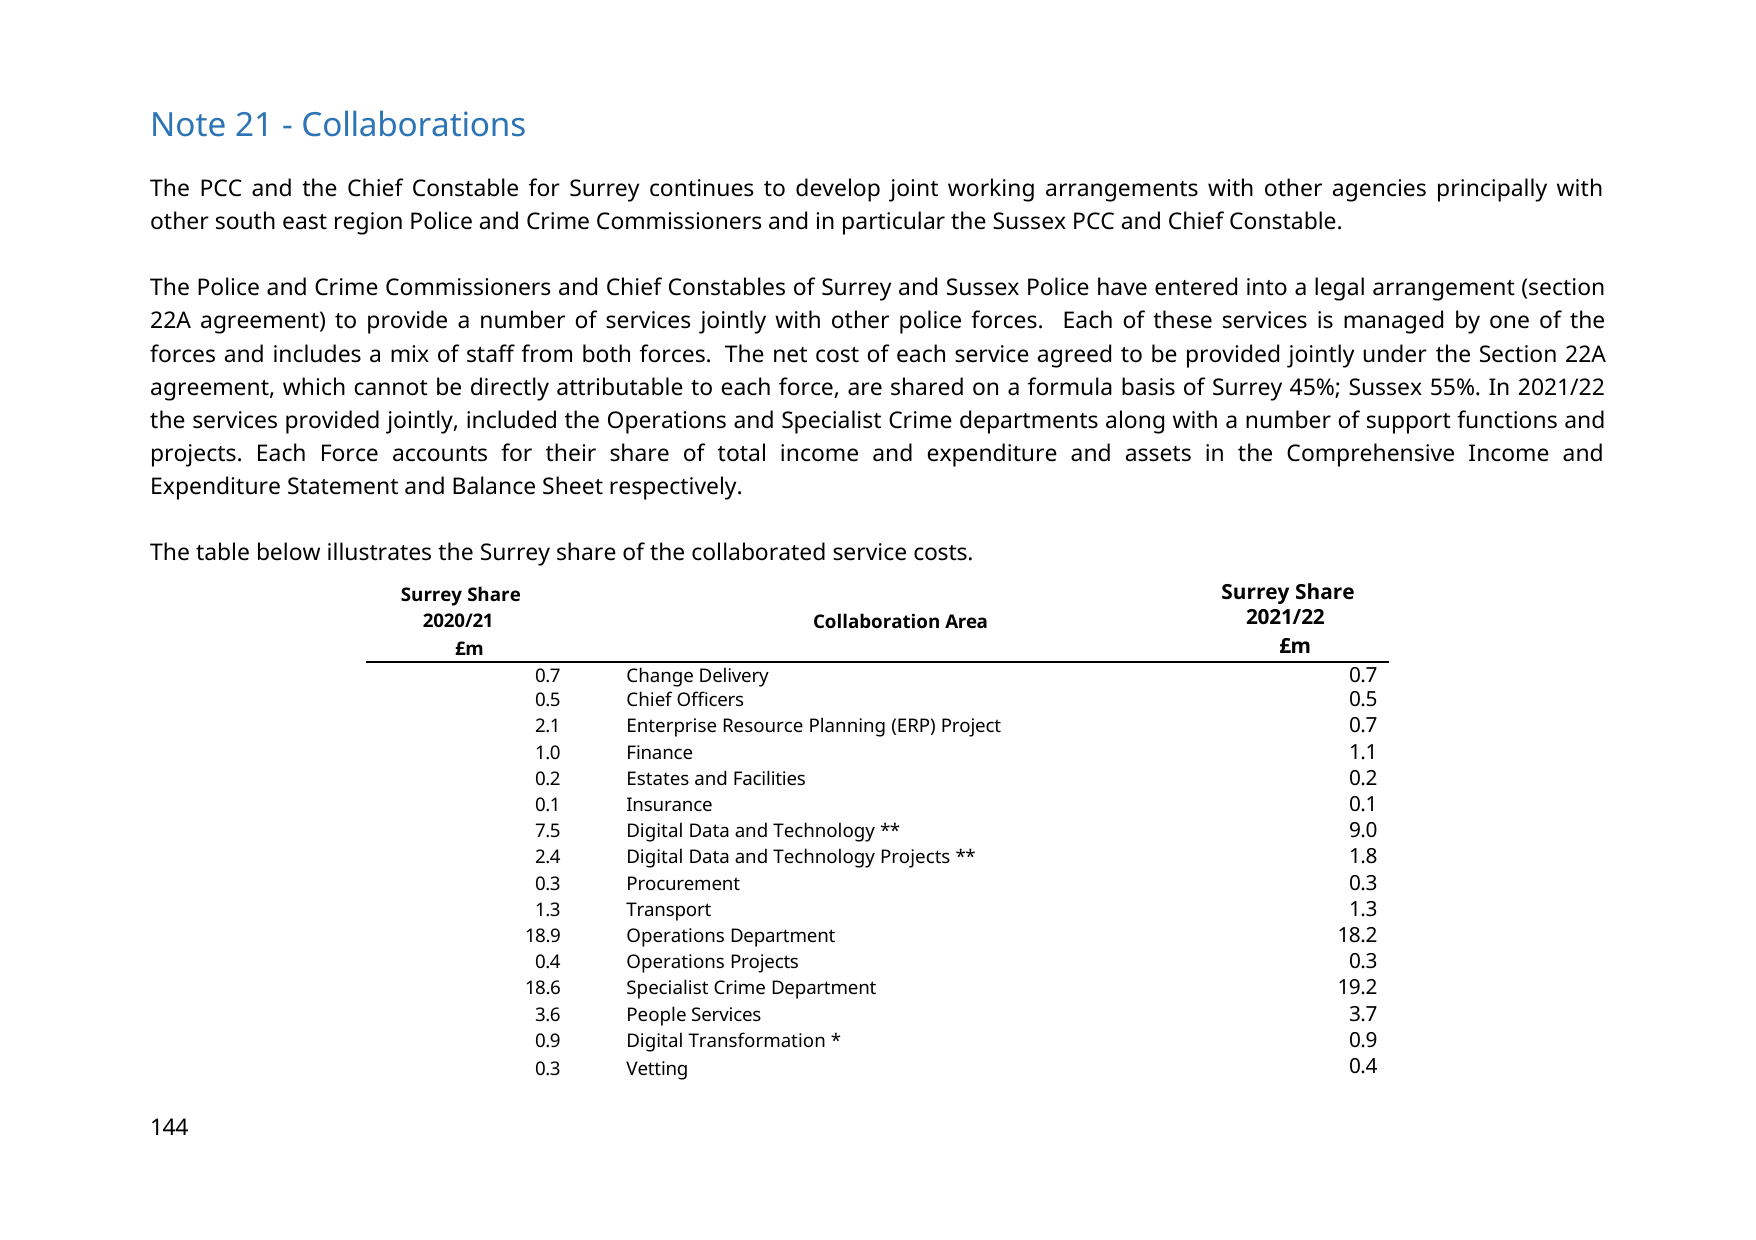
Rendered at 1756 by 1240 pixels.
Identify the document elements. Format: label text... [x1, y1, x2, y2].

table_cell 0.9 [366, 1028, 593, 1054]
table_cell 0.3 [1128, 949, 1389, 975]
table_cell 0.1 [366, 792, 593, 818]
table_cell People Services [594, 1002, 1127, 1028]
table_cell 0.5 [1128, 687, 1389, 713]
table_cell 0.3 [366, 1054, 593, 1081]
table_cell 7.5 [366, 818, 593, 844]
table_cell 18.6 [366, 975, 593, 1002]
table_cell Insurance [594, 792, 1127, 818]
table_cell 3.6 [366, 1002, 593, 1028]
table_cell Operations Projects [594, 949, 1127, 975]
table_cell Digital Transformation * [594, 1028, 1127, 1054]
table_cell Enterprise Resource Planning (ERP) Project [594, 714, 1127, 740]
table_cell £m [1128, 633, 1389, 661]
table_cell £m [366, 633, 593, 661]
table_cell 9.0 [1128, 818, 1389, 844]
table_cell Estates and Facilities [594, 766, 1127, 792]
table_cell Change Delivery [594, 663, 1127, 687]
table_cell 0.9 [1128, 1028, 1389, 1054]
table_cell 18.9 [366, 923, 593, 949]
table_cell Specialist Crime Department [594, 975, 1127, 1002]
table_cell 3.7 [1128, 1002, 1389, 1028]
table_cell 0.4 [366, 949, 593, 975]
table_cell 0.2 [1128, 766, 1389, 792]
table_cell 1.0 [366, 740, 593, 766]
table_cell Transport [594, 897, 1127, 923]
table_cell 0.3 [366, 871, 593, 897]
table_cell 0.4 [1128, 1054, 1389, 1081]
table_cell 0.7 [1128, 663, 1389, 687]
table_cell 1.3 [1128, 897, 1389, 923]
table_cell 1.8 [1128, 844, 1389, 871]
table_header Collaboration Area [594, 579, 1127, 633]
subtitle Note 21 - Collaborations [150, 101, 1722, 147]
table_cell 0.1 [1128, 792, 1389, 818]
table_cell 18.2 [1128, 923, 1389, 949]
table_cell 2.4 [366, 844, 593, 871]
table_header Surrey Share 2021/22 [1128, 579, 1389, 633]
text The table below illustrates the Surrey share of the collaborated service costs. [150, 536, 1722, 567]
table_cell Procurement [594, 871, 1127, 897]
table_cell 0.7 [1128, 714, 1389, 740]
table_cell Vetting [594, 1054, 1127, 1081]
table_header Surrey Share 2020/21 [366, 579, 593, 633]
table_cell Digital Data and Technology Projects ** [594, 844, 1127, 871]
text The PCC and the Chief Constable for Surrey continues to develop joint working arrangements with other agencies principally with other south east region Police and Crime Commissioners and in particular the Sussex PCC and Chief Constable. [150, 172, 1605, 236]
table_cell 0.3 [1128, 871, 1389, 897]
table_cell 19.2 [1128, 975, 1389, 1002]
table_cell [594, 633, 1127, 661]
table_cell Operations Department [594, 923, 1127, 949]
table_cell 0.5 [366, 687, 593, 713]
table_cell 1.1 [1128, 740, 1389, 766]
table_cell Finance [594, 740, 1127, 766]
table_cell Digital Data and Technology ** [594, 818, 1127, 844]
table_cell 0.2 [366, 766, 593, 792]
text The Police and Crime Commissioners and Chief Constables of Surrey and Sussex Police have entered into a legal arrangement (section 22A agreement) to provide a number of services jointly with other police forces. Each of these services is managed by one of the forces and includes a mix of staff from both forces. The net cost of each service agreed to be provided jointly under the Section 22A agreement, which cannot be directly attributable to each force, are shared on a formula basis of Surrey 45%; Sussex 55%. In 2021/22 the services provided jointly, included the Operations and Specialist Crime departments along with a number of support functions and projects. Each Force accounts for their share of total income and expenditure and assets in the Comprehensive Income and Expenditure Statement and Balance Sheet respectively. [150, 271, 1606, 501]
table_cell 0.7 [366, 663, 593, 687]
table_cell 1.3 [366, 897, 593, 923]
table_cell Chief Officers [594, 687, 1127, 713]
table_cell 2.1 [366, 714, 593, 740]
